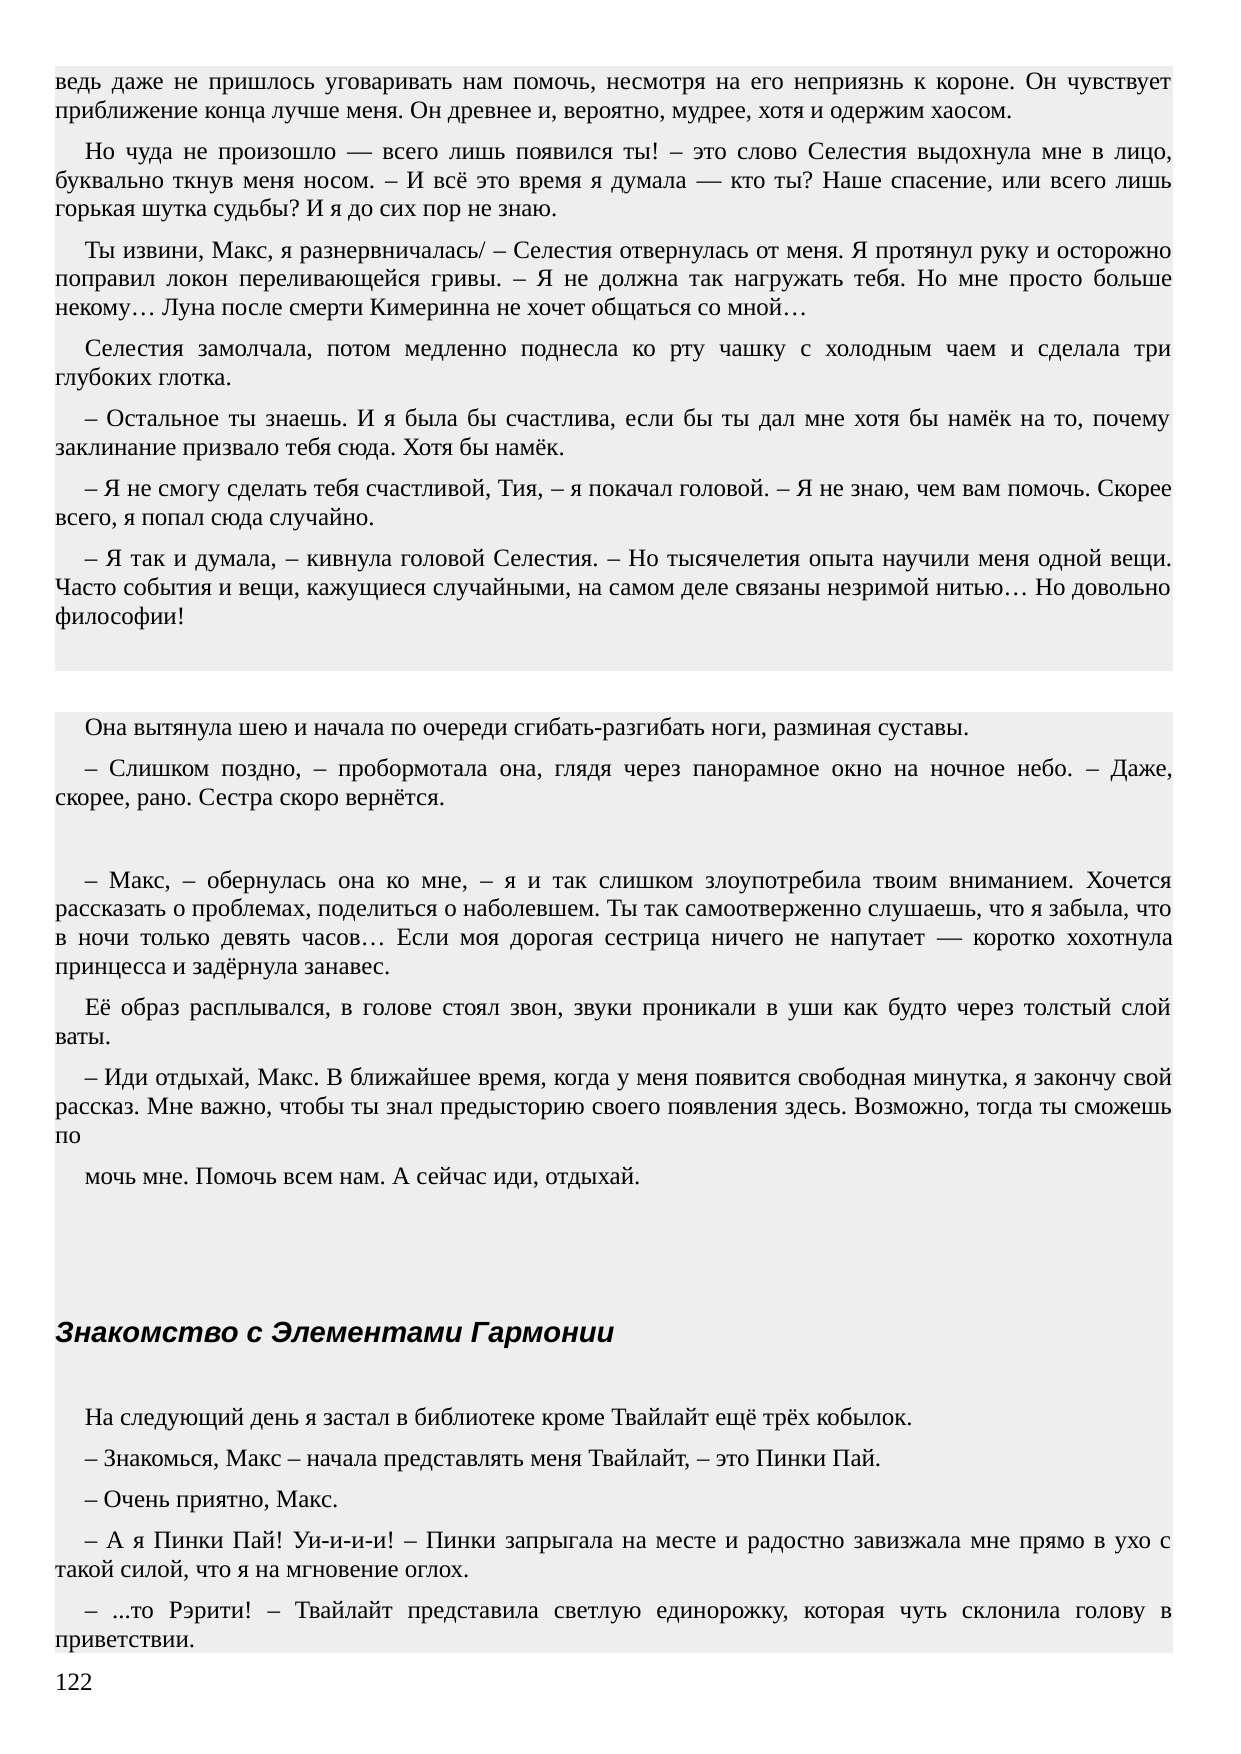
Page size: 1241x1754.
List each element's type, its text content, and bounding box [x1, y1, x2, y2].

text – Остальное ты знаешь. И я была бы счастлива, если бы ты дал мне хотя бы намёк на то, почему заклинание призвало тебя сюда. Хотя бы намёк. [55, 403, 1173, 461]
text – Я так и думала, – кивнула головой Селестия. – Но тысячелетия опыта научили меня одной вещи. Часто события и вещи, кажущиеся случайными, на самом деле связаны незримой нитью… Но довольно философии! [55, 543, 1173, 630]
text Ты извини, Макс, я разнервничалась/ – Селестия отвернулась от меня. Я протянул руку и осторожно поправил локон переливающейся гривы. – Я не должна так нагружать тебя. Но мне просто больше некому… Луна после смерти Кимеринна не хочет общаться со мной… [55, 235, 1173, 321]
text – Очень приятно, Макс. [55, 1484, 1173, 1513]
text – Макс, – обернулась она ко мне, – я и так слишком злоупотребила твоим вниманием. Хочется рассказать о проблемах, поделиться о наболевшем. Ты так самоотверженно слушаешь, что я забыла, что в ночи только девять часов… Если моя дорогая сестрица ничего не напутает — коротко хохотнула принцесса и задёрнула занавес. [55, 865, 1173, 980]
text Её образ расплывался, в голове стоял звон, звуки проникали в уши как будто через толстый слой ваты. [55, 992, 1173, 1050]
text Селестия замолчала, потом медленно поднесла ко рту чашку с холодным чаем и сделала три глубоких глотка. [55, 333, 1173, 391]
text – Знакомься, Макс – начала представлять меня Твайлайт, – это Пинки Пай. [55, 1443, 1173, 1472]
text мочь мне. Помочь всем нам. А сейчас иди, отдыхай. [55, 1161, 1173, 1190]
text На следующий день я застал в библиотеке кроме Твайлайт ещё трёх кобылок. [55, 1402, 1173, 1431]
text Она вытянула шею и начала по очереди сгибать-разгибать ноги, разминая суставы. [55, 712, 1173, 741]
text Но чуда не произошло — всего лишь появился ты! – это слово Селестия выдохнула мне в лицо, буквально ткнув меня носом. – И всё это время я думала — кто ты? Наше спасение, или всего лишь горькая шутка судьбы? И я до сих пор не знаю. [55, 136, 1173, 222]
text – Я не смогу сделать тебя счастливой, Тия, – я покачал головой. – Я не знаю, чем вам помочь. Скорее всего, я попал сюда случайно. [55, 473, 1173, 531]
subtitle Знакомство с Элементами Гармонии [55, 1314, 1173, 1348]
text – Слишком поздно, – пробормотала она, глядя через панорамное окно на ночное небо. – Даже, скорее, рано. Сестра скоро вернётся. [55, 753, 1173, 811]
text – Иди отдыхай, Макс. В ближайшее время, когда у меня появится свободная минутка, я закончу свой рассказ. Мне важно, чтобы ты знал предысторию своего появления здесь. Возможно, тогда ты сможешь по [55, 1062, 1173, 1148]
text ведь даже не пришлось уговаривать нам помочь, несмотря на его неприязнь к короне. Он чувствует приближение конца лучше меня. Он древнее и, вероятно, мудрее, хотя и одержим хаосом. [55, 66, 1173, 123]
text – ...то Рэрити! – Твайлайт представила светлую единорожку, которая чуть склонила голову в приветствии. [55, 1596, 1173, 1653]
text – А я Пинки Пай! Уи-и-и-и! – Пинки запрыгала на месте и радостно завизжала мне прямо в ухо с такой силой, что я на мгновение оглох. [55, 1526, 1173, 1583]
